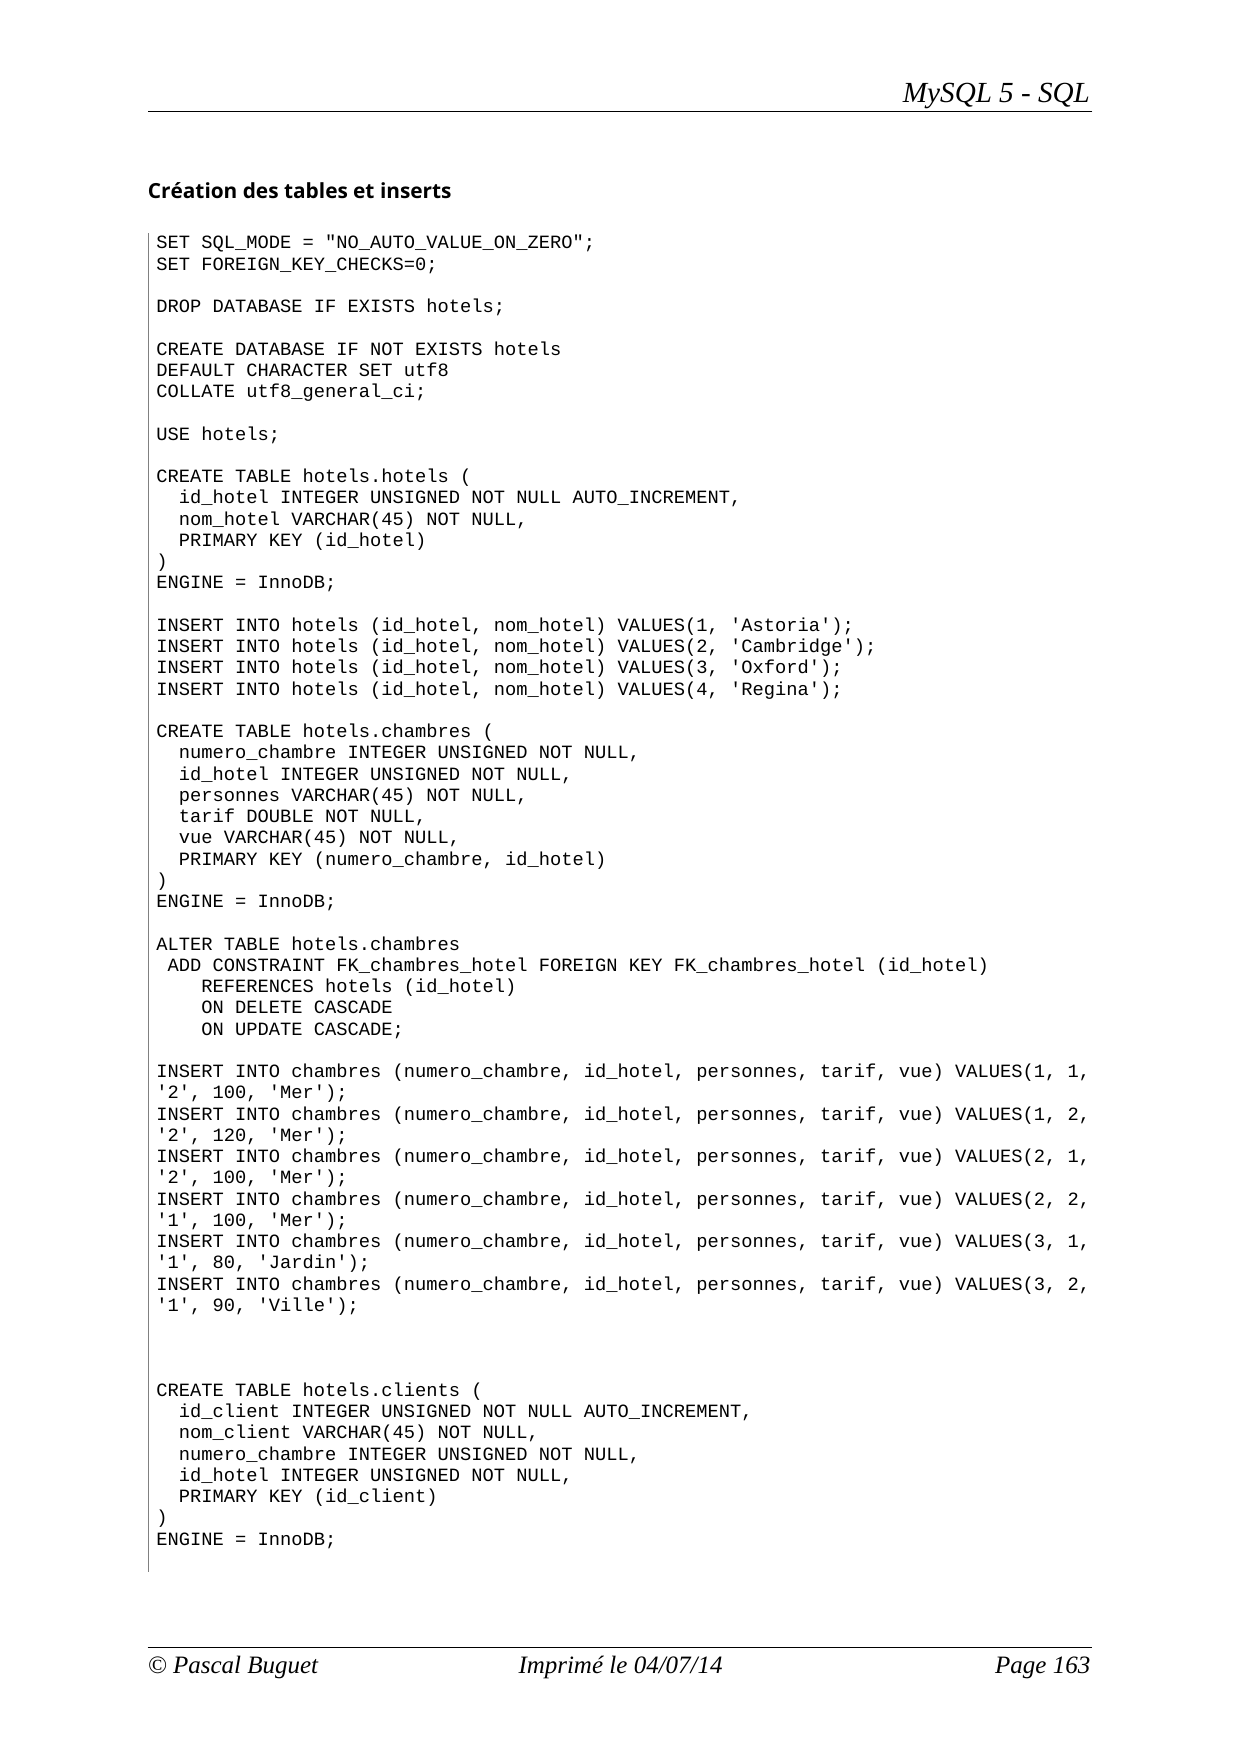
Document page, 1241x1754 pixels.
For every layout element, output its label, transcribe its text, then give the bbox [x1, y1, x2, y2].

text ENGINE = InnoDB; [149, 892, 1092, 913]
text INSERT INTO chambres (numero_chambre, id_hotel, personnes, tarif, vue) VALUES(1, 1, '2', 100, 'Mer'); [149, 1062, 1092, 1104]
text ENGINE = InnoDB; [149, 573, 1092, 594]
text PRIMARY KEY (id_client) [149, 1487, 1092, 1508]
text CREATE TABLE hotels.clients ( [149, 1381, 1092, 1402]
text ) [149, 871, 1092, 892]
text numero_chambre INTEGER UNSIGNED NOT NULL, [149, 743, 1092, 764]
text CREATE TABLE hotels.chambres ( [149, 722, 1092, 743]
text INSERT INTO hotels (id_hotel, nom_hotel) VALUES(2, 'Cambridge'); [149, 637, 1092, 658]
text DROP DATABASE IF EXISTS hotels; [149, 297, 1092, 318]
text ON UPDATE CASCADE; [149, 1019, 1092, 1041]
text numero_chambre INTEGER UNSIGNED NOT NULL, [149, 1444, 1092, 1466]
text PRIMARY KEY (numero_chambre, id_hotel) [149, 849, 1092, 871]
text INSERT INTO hotels (id_hotel, nom_hotel) VALUES(3, 'Oxford'); [149, 658, 1092, 679]
text INSERT INTO chambres (numero_chambre, id_hotel, personnes, tarif, vue) VALUES(2, 1, '2', 100, 'Mer'); [149, 1147, 1092, 1189]
text ALTER TABLE hotels.chambres [149, 934, 1092, 956]
text Création des tables et inserts [148, 176, 1092, 204]
text COLLATE utf8_general_ci; [149, 382, 1092, 403]
text SET SQL_MODE = "NO_AUTO_VALUE_ON_ZERO"; [149, 233, 1092, 254]
text INSERT INTO chambres (numero_chambre, id_hotel, personnes, tarif, vue) VALUES(2, 2, '1', 100, 'Mer'); [149, 1189, 1092, 1232]
text PRIMARY KEY (id_hotel) [149, 531, 1092, 552]
text ) [149, 552, 1092, 573]
text INSERT INTO hotels (id_hotel, nom_hotel) VALUES(1, 'Astoria'); [149, 616, 1092, 637]
text INSERT INTO chambres (numero_chambre, id_hotel, personnes, tarif, vue) VALUES(3, 2, '1', 90, 'Ville'); [149, 1274, 1092, 1317]
text INSERT INTO hotels (id_hotel, nom_hotel) VALUES(4, 'Regina'); [149, 679, 1092, 701]
text id_hotel INTEGER UNSIGNED NOT NULL AUTO_INCREMENT, [149, 488, 1092, 509]
text ENGINE = InnoDB; [149, 1529, 1092, 1551]
text CREATE TABLE hotels.hotels ( [149, 467, 1092, 488]
text ON DELETE CASCADE [149, 998, 1092, 1019]
text ADD CONSTRAINT FK_chambres_hotel FOREIGN KEY FK_chambres_hotel (id_hotel) [149, 956, 1092, 977]
text ) [149, 1508, 1092, 1529]
text INSERT INTO chambres (numero_chambre, id_hotel, personnes, tarif, vue) VALUES(1, 2, '2', 120, 'Mer'); [149, 1104, 1092, 1147]
text REFERENCES hotels (id_hotel) [149, 977, 1092, 998]
text tarif DOUBLE NOT NULL, [149, 807, 1092, 828]
text SET FOREIGN_KEY_CHECKS=0; [149, 254, 1092, 276]
text personnes VARCHAR(45) NOT NULL, [149, 786, 1092, 807]
text USE hotels; [149, 424, 1092, 446]
text nom_hotel VARCHAR(45) NOT NULL, [149, 509, 1092, 531]
text INSERT INTO chambres (numero_chambre, id_hotel, personnes, tarif, vue) VALUES(3, 1, '1', 80, 'Jardin'); [149, 1232, 1092, 1274]
text vue VARCHAR(45) NOT NULL, [149, 828, 1092, 849]
text nom_client VARCHAR(45) NOT NULL, [149, 1423, 1092, 1444]
text id_client INTEGER UNSIGNED NOT NULL AUTO_INCREMENT, [149, 1402, 1092, 1423]
text DEFAULT CHARACTER SET utf8 [149, 361, 1092, 382]
text CREATE DATABASE IF NOT EXISTS hotels [149, 339, 1092, 361]
text id_hotel INTEGER UNSIGNED NOT NULL, [149, 764, 1092, 786]
text id_hotel INTEGER UNSIGNED NOT NULL, [149, 1466, 1092, 1487]
